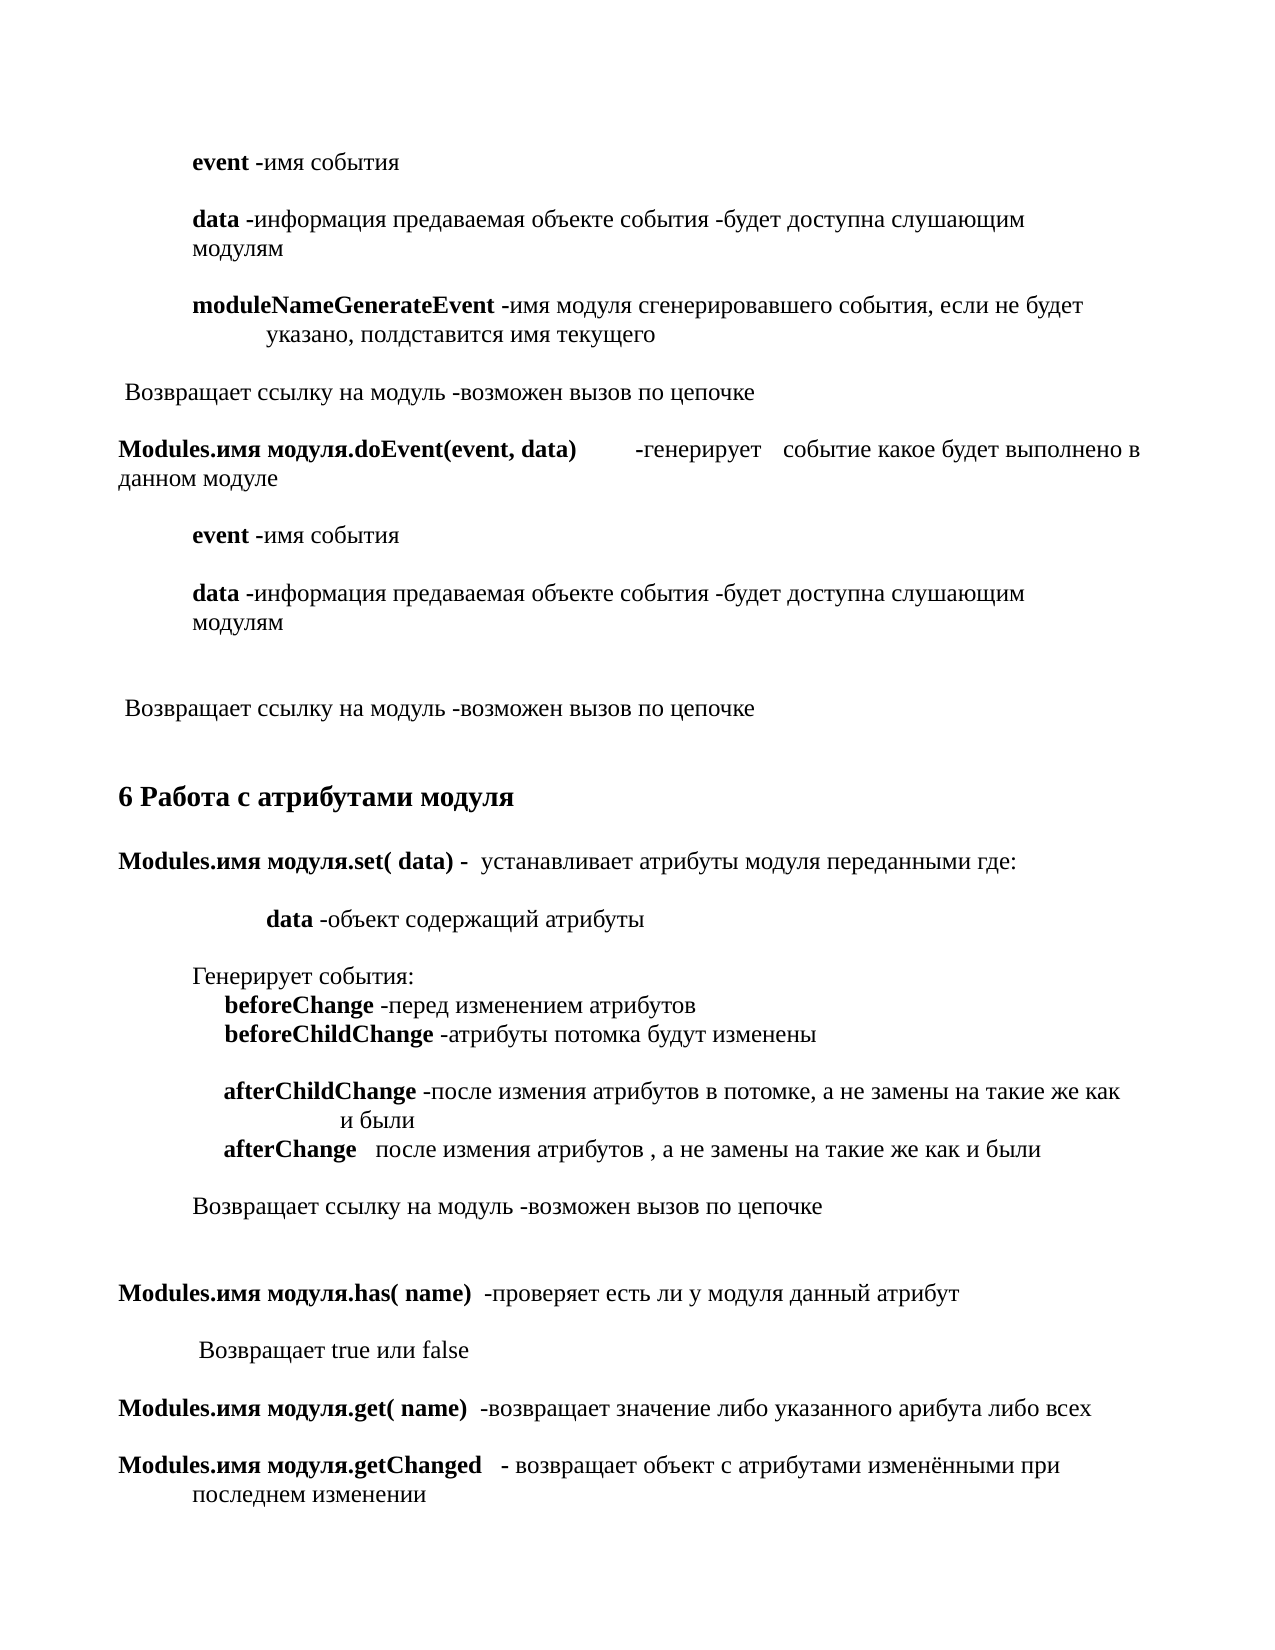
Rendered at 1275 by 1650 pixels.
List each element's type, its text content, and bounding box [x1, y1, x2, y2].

text Генерирует события: beforeChange -перед изменением атрибутов beforeChildChange -атрибуты потомка будут изменены [118, 961, 1157, 1048]
text Возвращает true или false Modules.имя модуля.get( name) -возвращает значение либо указанного арибута либо всех Modules.имя модуля.getChanged - возвращает объект с атрибутами изменёнными при последнем изменении [118, 1306, 1157, 1508]
text moduleNameGenerateEvent -имя модуля сгенерировавшего события, если не будет указано, полдставится имя текущего Возвращает ссылку на модуль -возможен вызов по цепочке Modules.имя модуля.doEvent(event, data) -генерирует событие какое будет выполнено в данном модуле [118, 262, 1157, 521]
text Возвращает ссылку на модуль -возможен вызов по цепочке 6 Работа с атрибутами модуля [118, 636, 1157, 813]
text afterChildChange -после измения атрибутов в потомке, а не замены на такие же как и были afterChange после измения атрибутов , а не замены на такие же как и были Возвращает ссылку на модуль -возможен вызов по цепочке [118, 1076, 1157, 1278]
text Modules.имя модуля.has( name) -проверяет есть ли у модуля данный атрибут [118, 1278, 1157, 1306]
text [118, 118, 1157, 147]
text data -информация предаваемая объекте события -будет доступна слушающим модулям [118, 549, 1157, 636]
text data -информация предаваемая объекте события -будет доступна слушающим модулям [118, 176, 1157, 262]
text event -имя события [118, 521, 1157, 549]
text event -имя события [118, 147, 1157, 176]
text Modules.имя модуля.set( data) - устанавливает атрибуты модуля переданными где: data -объект содержащий атрибуты [118, 846, 1157, 961]
